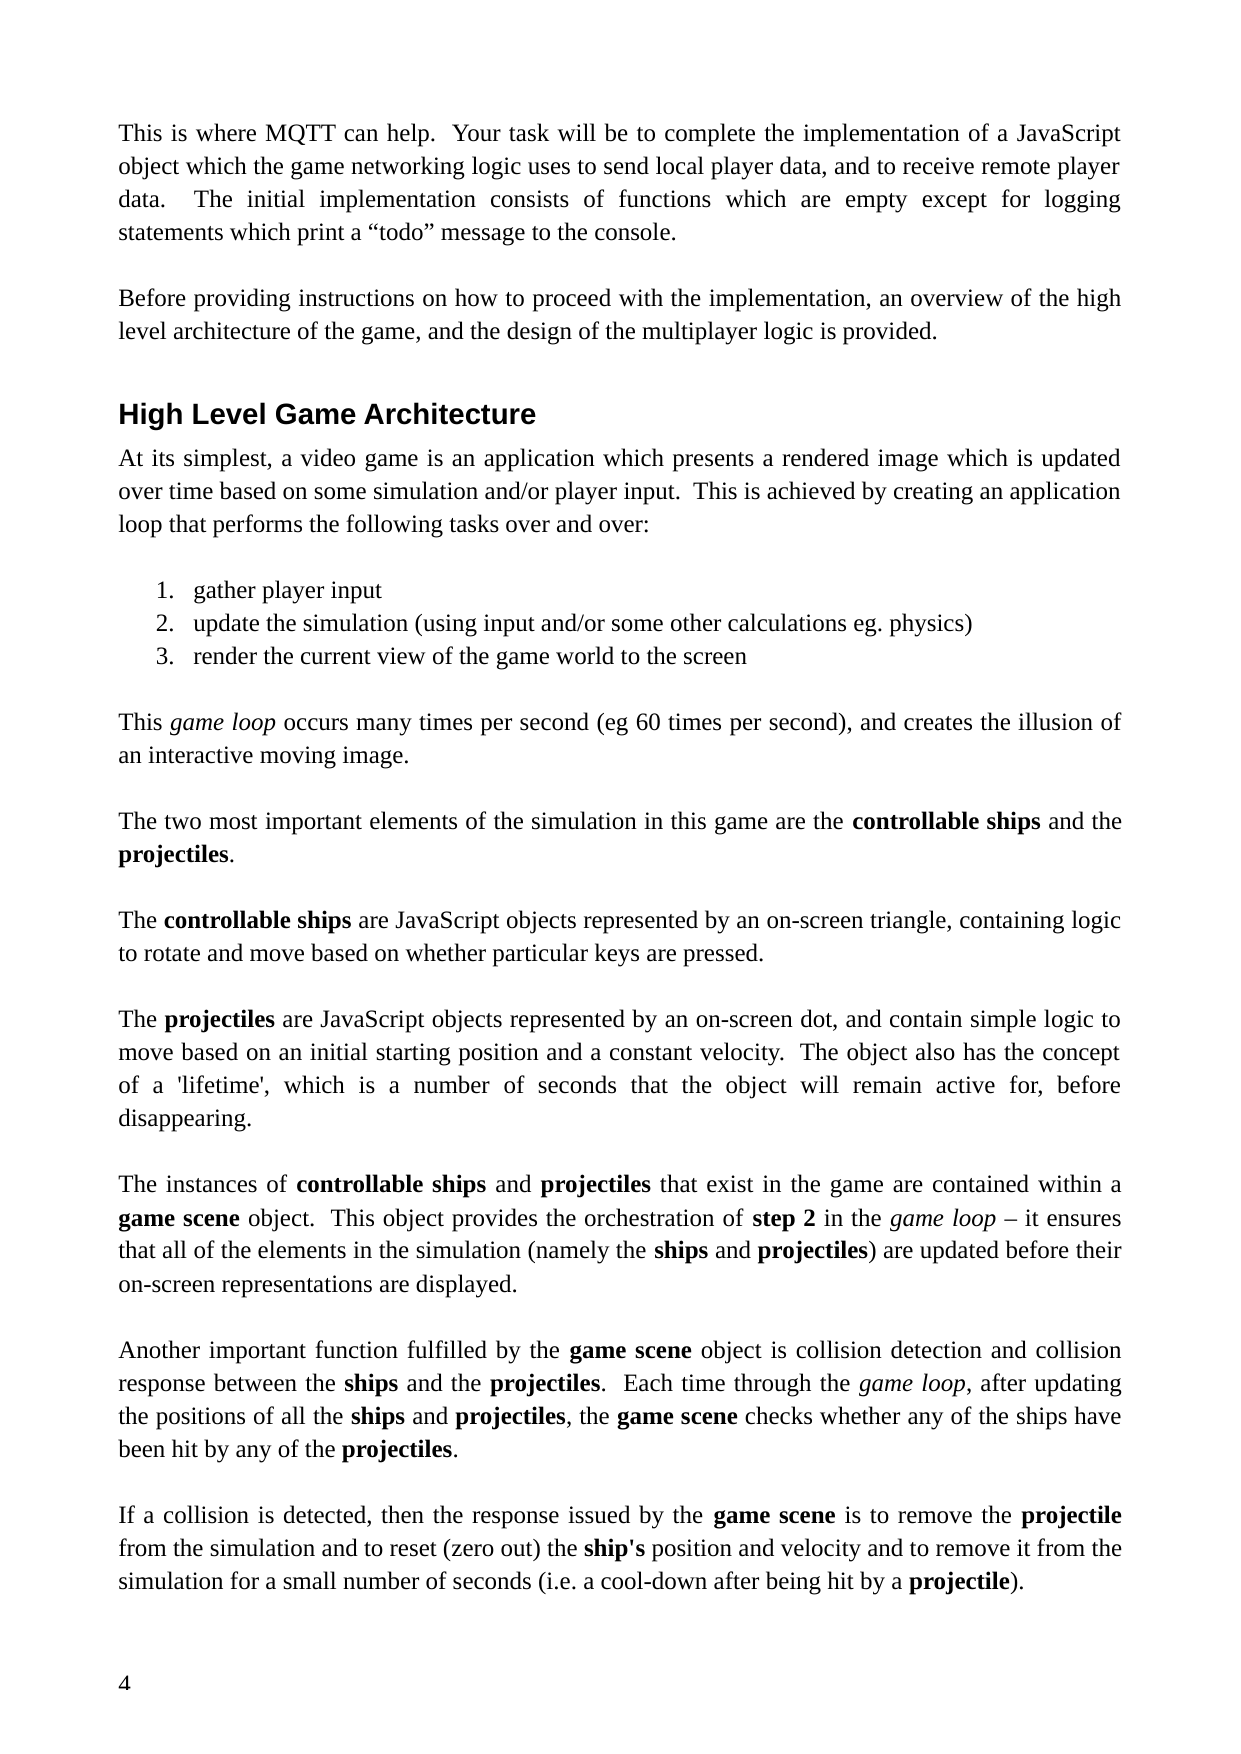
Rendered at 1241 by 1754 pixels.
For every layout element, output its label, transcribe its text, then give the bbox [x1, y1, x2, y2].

subtitle High Level Game Architecture [118, 397, 1122, 431]
text At its simplest, a video game is an application which presents a rendered image which is updated over time based on some simulation and/or player input. This is achieved by creating an application loop that performs the following tasks over and over: [118, 443, 1122, 538]
text This is where MQTT can help. Your task will be to complete the implementation of a JavaScript object which the game networking logic uses to send local player data, and to receive remote player data. The initial implementation consists of functions which are empty except for logging statements which print a “todo” message to the console. [118, 118, 1122, 246]
text The projectiles are JavaScript objects represented by an on-screen dot, and contain simple logic to move based on an initial starting position and a constant velocity. The object also has the concept of a 'lifetime', which is a number of seconds that the object will remain active for, before disappearing. [118, 1004, 1122, 1132]
list update the simulation (using input and/or some other calculations eg. physics) [156, 608, 1122, 637]
text The controllable ships are JavaScript objects represented by an on-screen triangle, containing logic to rotate and move based on whether particular keys are pressed. [118, 905, 1122, 967]
text The two most important elements of the simulation in this game are the controllable ships and the projectiles. [118, 806, 1122, 868]
list gather player input [156, 575, 1122, 604]
text If a collision is detected, then the response issued by the game scene is to remove the projectile from the simulation and to reset (zero out) the ship's position and velocity and to remove it from the simulation for a small number of seconds (i.e. a cool-down after being hit by a projectile). [118, 1500, 1122, 1594]
text Before providing instructions on how to proceed with the implementation, an overview of the high level architecture of the game, and the design of the multiplayer logic is provided. [118, 283, 1122, 345]
text The instances of controllable ships and projectiles that exist in the game are contained within a game scene object. This object provides the orchestration of step 2 in the game loop – it ensures that all of the elements in the simulation (namely the ships and projectiles) are updated before their on-screen representations are displayed. [118, 1169, 1122, 1297]
list render the current view of the game world to the screen [156, 641, 1122, 670]
text This game loop occurs many times per second (eg 60 times per second), and creates the illusion of an interactive moving image. [118, 707, 1122, 769]
text Another important function fulfilled by the game scene object is collision detection and collision response between the ships and the projectiles. Each time through the game loop, after updating the positions of all the ships and projectiles, the game scene checks whether any of the ships have been hit by any of the projectiles. [118, 1335, 1122, 1462]
